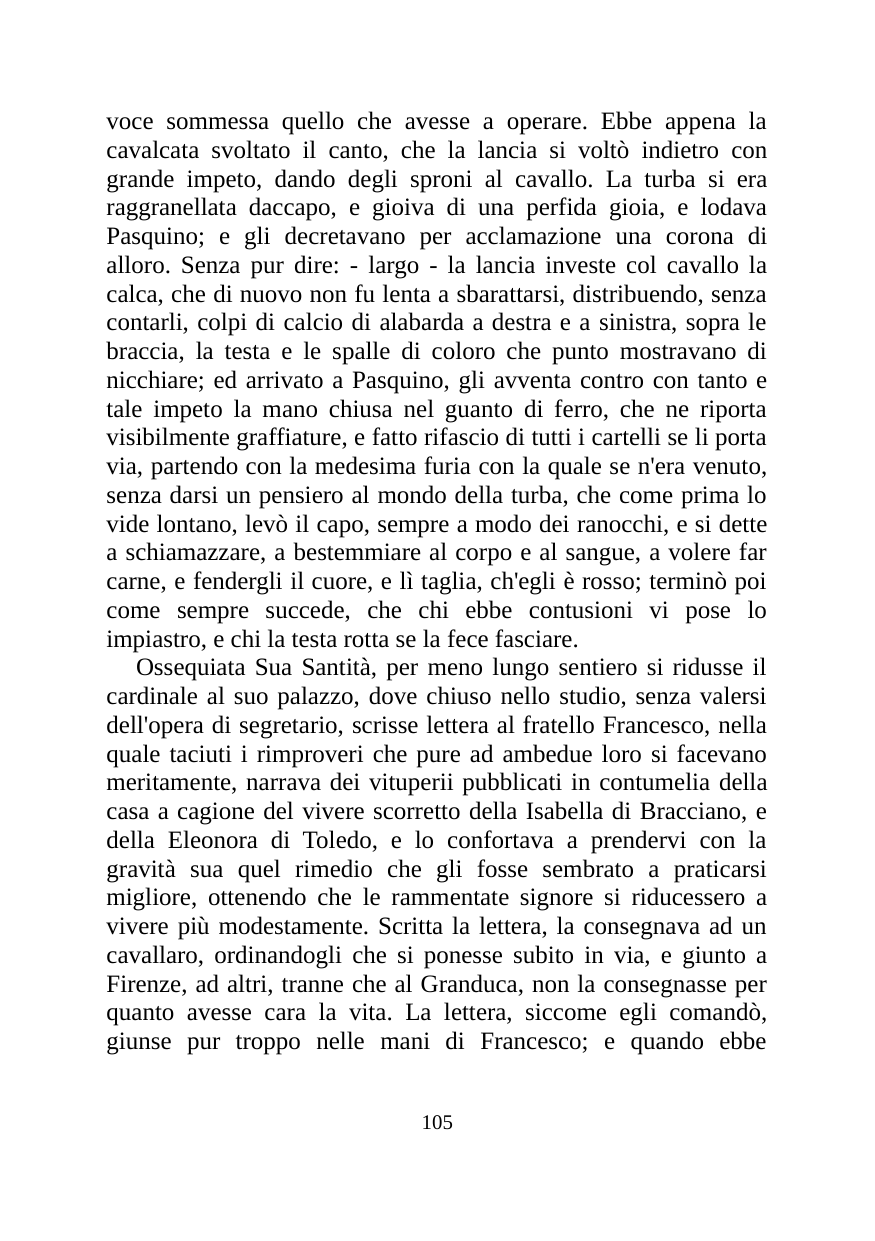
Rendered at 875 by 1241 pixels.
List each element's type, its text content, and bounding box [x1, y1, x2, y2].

text Ossequiata Sua Santità, per meno lungo sentiero si ridusse il cardinale al suo palazzo, dove chiuso nello studio, senza valersi dell'opera di segretario, scrisse lettera al fratello Francesco, nella quale taciuti i rimproveri che pure ad ambedue loro si facevano meritamente, narrava dei vituperii pubblicati in contumelia della casa a cagione del vivere scorretto della Isabella di Bracciano, e della Eleonora di Toledo, e lo confortava a prendervi con la gravità sua quel rimedio che gli fosse sembrato a praticarsi migliore, ottenendo che le rammentate signore si riducessero a vivere più modestamente. Scritta la lettera, la consegnava ad un cavallaro, ordinandogli che si ponesse subito in via, e giunto a Firenze, ad altri, tranne che al Granduca, non la consegnasse per quanto avesse cara la vita. La lettera, siccome egli comandò, giunse pur troppo nelle mani di Francesco; e quando ebbe [106, 652, 768, 1055]
text voce sommessa quello che avesse a operare. Ebbe appena la cavalcata svoltato il canto, che la lancia si voltò indietro con grande impeto, dando degli sproni al cavallo. La turba si era raggranellata daccapo, e gioiva di una perfida gioia, e lodava Pasquino; e gli decretavano per acclamazione una corona di alloro. Senza pur dire: - largo - la lancia investe col cavallo la calca, che di nuovo non fu lenta a sbarattarsi, distribuendo, senza contarli, colpi di calcio di alabarda a destra e a sinistra, sopra le braccia, la testa e le spalle di coloro che punto mostravano di nicchiare; ed arrivato a Pasquino, gli avventa contro con tanto e tale impeto la mano chiusa nel guanto di ferro, che ne riporta visibilmente graffiature, e fatto rifascio di tutti i cartelli se li porta via, partendo con la medesima furia con la quale se n'era venuto, senza darsi un pensiero al mondo della turba, che come prima lo vide lontano, levò il capo, sempre a modo dei ranocchi, e si dette a schiamazzare, a bestemmiare al corpo e al sangue, a volere far carne, e fendergli il cuore, e lì taglia, ch'egli è rosso; terminò poi come sempre succede, che chi ebbe contusioni vi pose lo impiastro, e chi la testa rotta se la fece fasciare. [106, 106, 768, 652]
